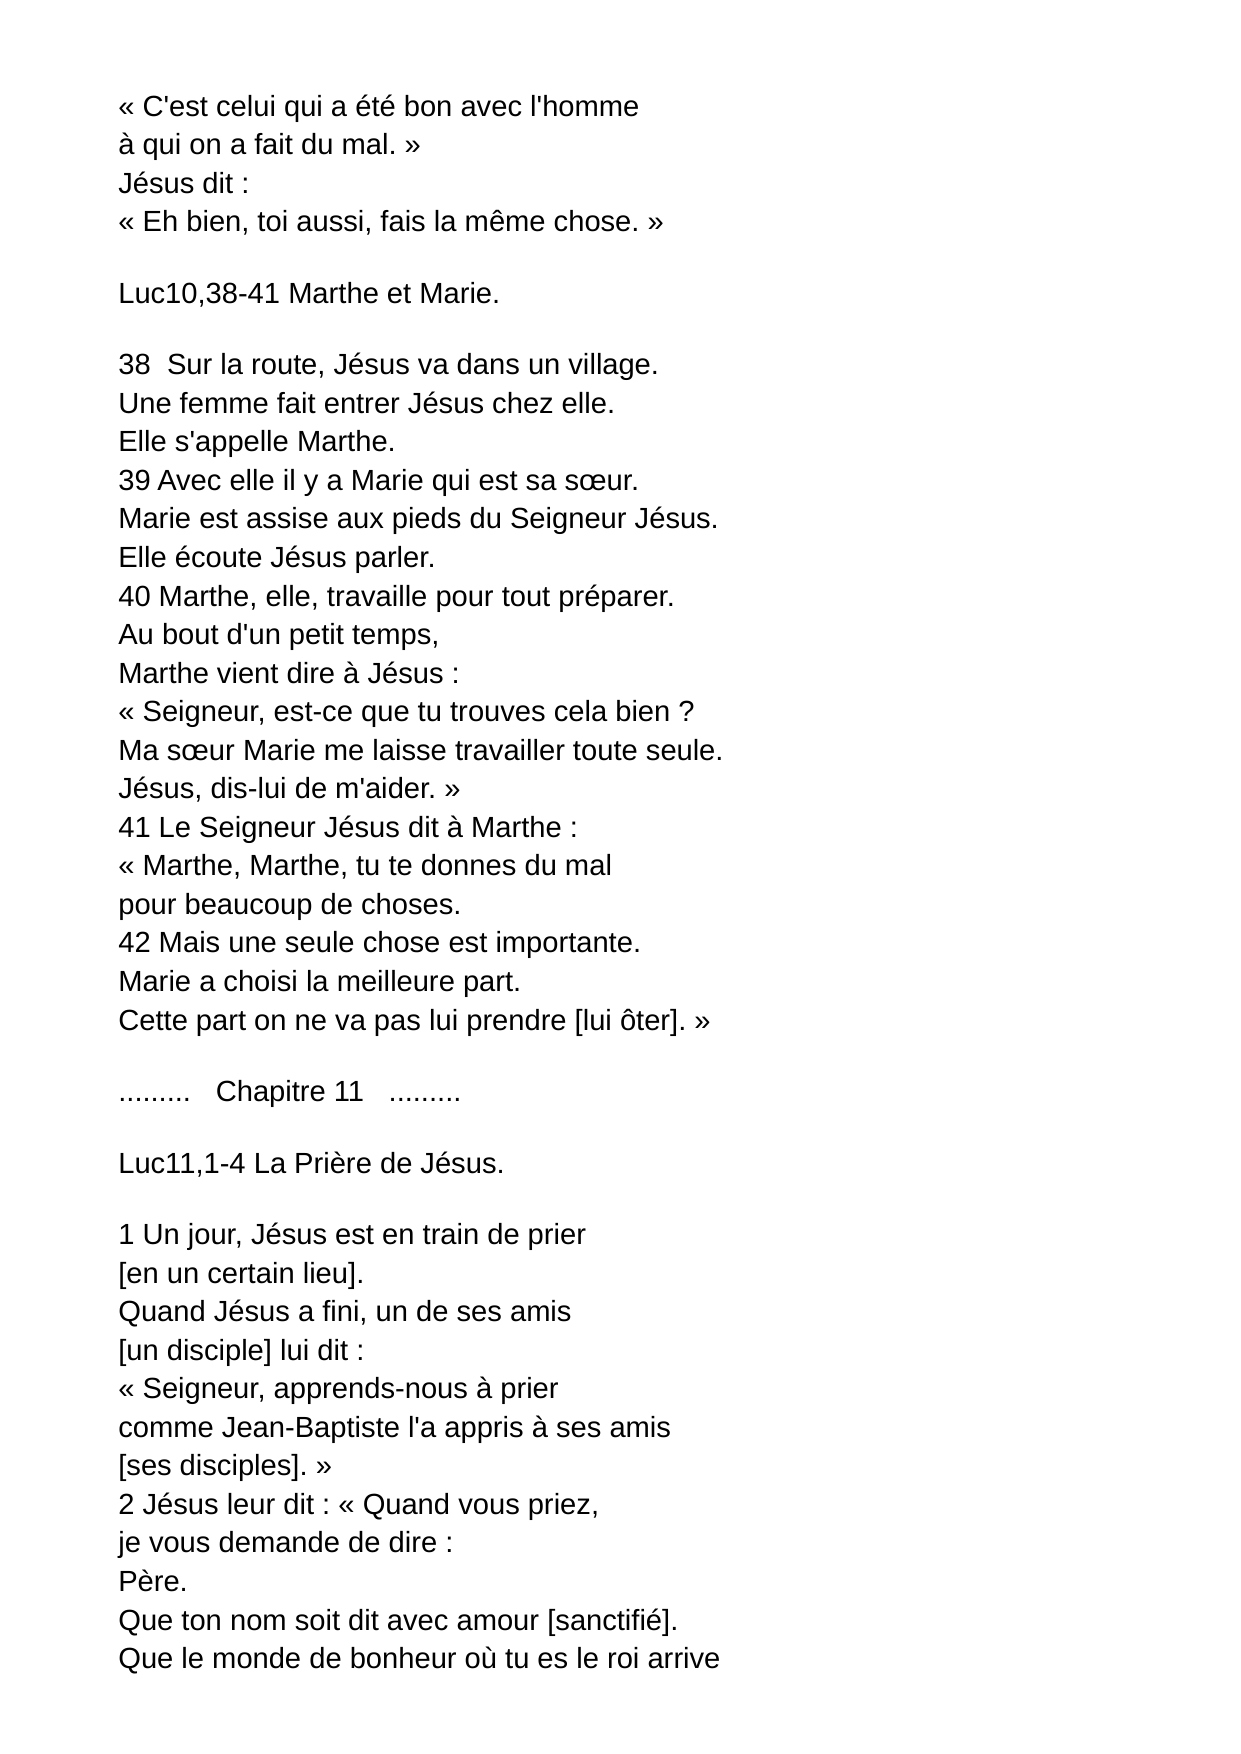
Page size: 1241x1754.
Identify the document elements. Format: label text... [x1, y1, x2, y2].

text [en un certain lieu]. [118, 1256, 1122, 1289]
text « Eh bien, toi aussi, fais la même chose. » [118, 204, 1122, 238]
text Jésus, dis-lui de m'aider. » [118, 771, 1122, 805]
text Cette part on ne va pas lui prendre [lui ôter]. » [118, 1002, 1122, 1036]
text Ma sœur Marie me laisse travailler toute seule. [118, 733, 1122, 766]
text comme Jean-Baptiste l'a appris à ses amis [118, 1410, 1122, 1443]
text Marie est assise aux pieds du Seigneur Jésus. [118, 501, 1122, 535]
text 41 Le Seigneur Jésus dit à Marthe : [118, 810, 1122, 843]
text Quand Jésus a fini, un de ses amis [118, 1294, 1122, 1328]
text [un disciple] lui dit : [118, 1333, 1122, 1366]
text Que ton nom soit dit avec amour [sanctifié]. [118, 1603, 1122, 1636]
text Une femme fait entrer Jésus chez elle. [118, 386, 1122, 419]
text 40 Marthe, elle, travaille pour tout préparer. [118, 578, 1122, 612]
text Père. [118, 1564, 1122, 1598]
text Elle s'appelle Marthe. [118, 424, 1122, 458]
text Marthe vient dire à Jésus : [118, 656, 1122, 689]
text pour beaucoup de choses. [118, 887, 1122, 920]
text Luc10,38-41 Marthe et Marie. [118, 276, 1122, 309]
text Au bout d'un petit temps, [118, 617, 1122, 651]
text 42 Mais une seule chose est importante. [118, 925, 1122, 959]
text ......... Chapitre 11 ......... [118, 1074, 1122, 1108]
text « Seigneur, apprends-nous à prier [118, 1371, 1122, 1405]
text « Seigneur, est-ce que tu trouves cela bien ? [118, 694, 1122, 728]
text 39 Avec elle il y a Marie qui est sa sœur. [118, 463, 1122, 496]
text « Marthe, Marthe, tu te donnes du mal [118, 848, 1122, 882]
text à qui on a fait du mal. » [118, 127, 1122, 161]
text Luc11,1-4 La Prière de Jésus. [118, 1146, 1122, 1179]
text Elle écoute Jésus parler. [118, 540, 1122, 573]
text « C'est celui qui a été bon avec l'homme [118, 88, 1122, 122]
text Marie a choisi la meilleure part. [118, 964, 1122, 997]
text Jésus dit : [118, 166, 1122, 199]
text 38 Sur la route, Jésus va dans un village. [118, 347, 1122, 381]
text je vous demande de dire : [118, 1526, 1122, 1559]
text [ses disciples]. » [118, 1448, 1122, 1482]
text 1 Un jour, Jésus est en train de prier [118, 1217, 1122, 1251]
text 2 Jésus leur dit : « Quand vous priez, [118, 1487, 1122, 1521]
text Que le monde de bonheur où tu es le roi arrive [118, 1641, 1122, 1675]
